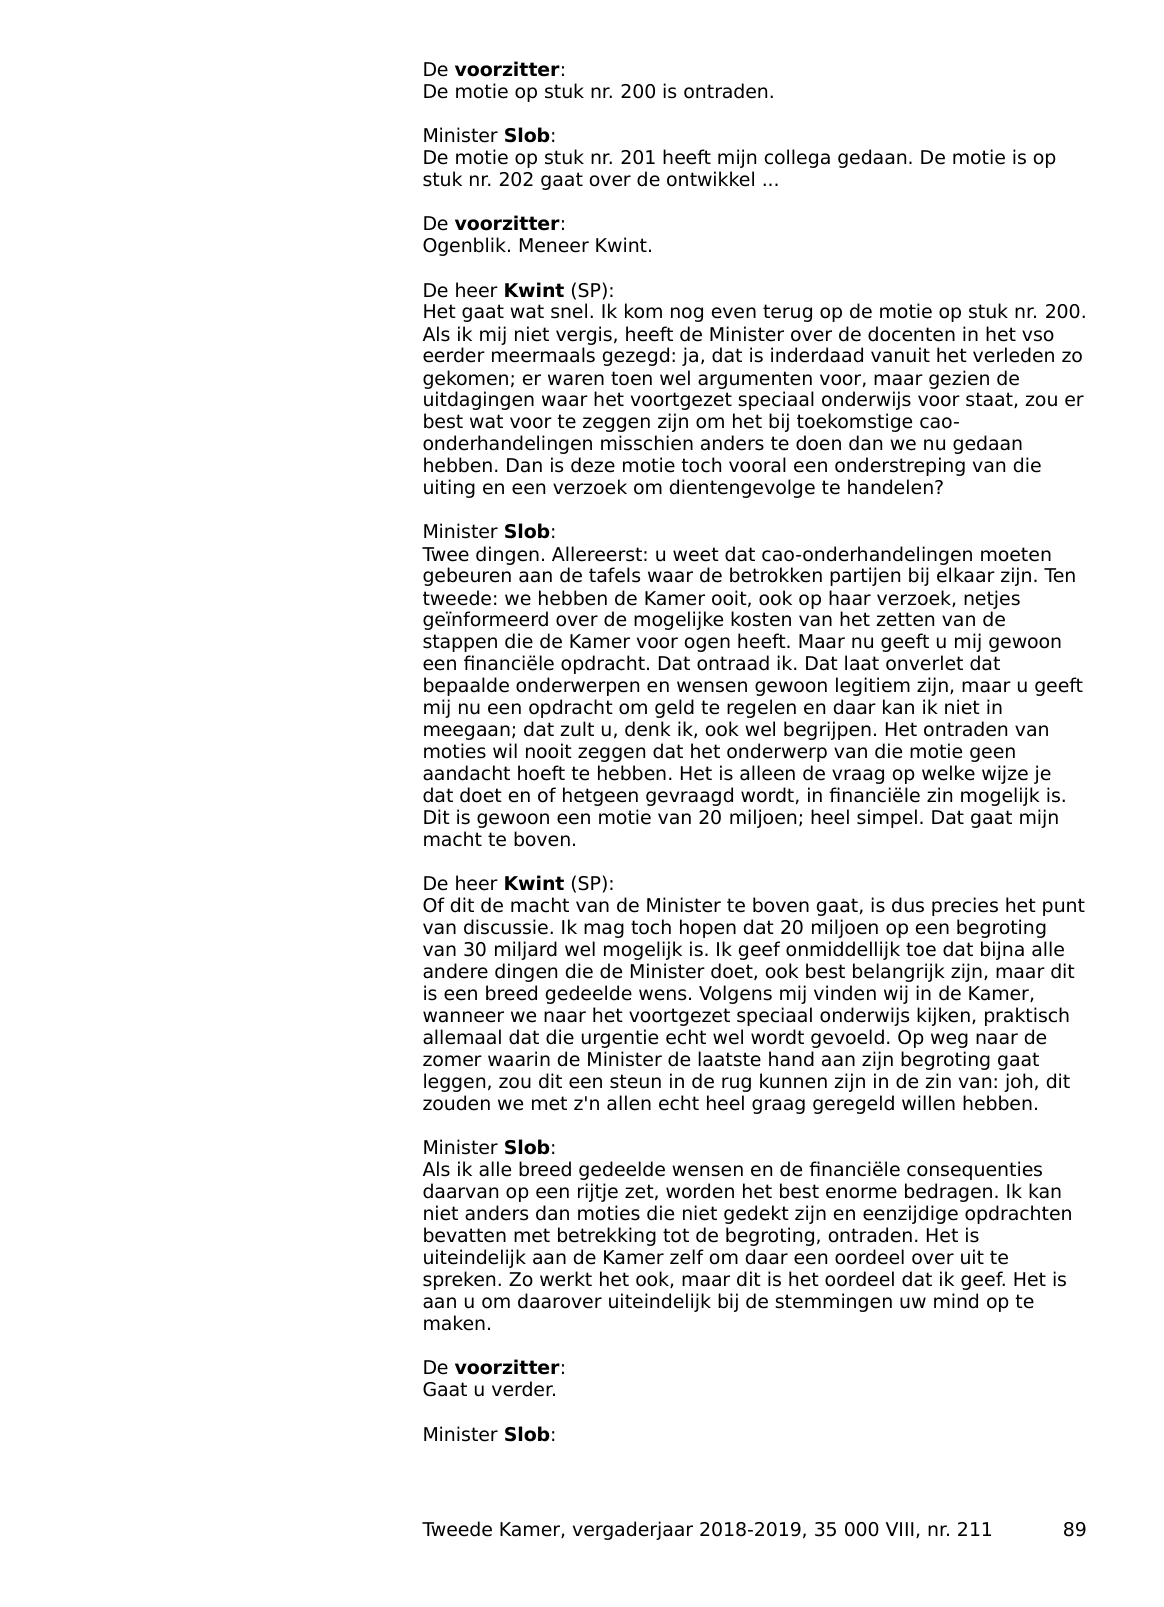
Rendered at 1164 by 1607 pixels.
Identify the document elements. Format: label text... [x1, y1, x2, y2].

text Of dit de macht van de Minister te boven gaat, is dus precies het punt van discussie. Ik mag toch hopen dat 20 miljoen op een begroting van 30 miljard wel mogelijk is. Ik geef onmiddellijk toe dat bijna alle andere dingen die de Minister doet, ook best belangrijk zijn, maar dit is een breed gedeelde wens. Volgens mij vinden wij in de Kamer, wanneer we naar het voortgezet speciaal onderwijs kijken, praktisch allemaal dat die urgentie echt wel wordt gevoeld. Op weg naar de zomer waarin de Minister de laatste hand aan zijn begroting gaat leggen, zou dit een steun in de rug kunnen zijn in de zin van: joh, dit zouden we met z'n allen echt heel graag geregeld willen hebben. [422, 895, 1087, 1115]
text Minister Slob: [422, 125, 1087, 147]
text De motie op stuk nr. 201 heeft mijn collega gedaan. De motie is op stuk nr. 202 gaat over de ontwikkel ... [422, 147, 1087, 191]
text Gaat u verder. [422, 1379, 1087, 1401]
text Als ik alle breed gedeelde wensen en de financiële consequenties daarvan op een rijtje zet, worden het best enorme bedragen. Ik kan niet anders dan moties die niet gedekt zijn en eenzijdige opdrachten bevatten met betrekking tot de begroting, ontraden. Het is uiteindelijk aan de Kamer zelf om daar een oordeel over uit te spreken. Zo werkt het ook, maar dit is het oordeel dat ik geef. Het is aan u om daarover uiteindelijk bij de stemmingen uw mind op te maken. [422, 1159, 1087, 1335]
text De voorzitter: [422, 1357, 1087, 1379]
text Minister Slob: [422, 1423, 1087, 1445]
text De heer Kwint (SP): [422, 873, 1087, 895]
text De heer Kwint (SP): [422, 279, 1087, 301]
text Minister Slob: [422, 1137, 1087, 1159]
text Twee dingen. Allereerst: u weet dat cao-onderhandelingen moeten gebeuren aan de tafels waar de betrokken partijen bij elkaar zijn. Ten tweede: we hebben de Kamer ooit, ook op haar verzoek, netjes geïnformeerd over de mogelijke kosten van het zetten van de stappen die de Kamer voor ogen heeft. Maar nu geeft u mij gewoon een financiële opdracht. Dat ontraad ik. Dat laat onverlet dat bepaalde onderwerpen en wensen gewoon legitiem zijn, maar u geeft mij nu een opdracht om geld te regelen en daar kan ik niet in meegaan; dat zult u, denk ik, ook wel begrijpen. Het ontraden van moties wil nooit zeggen dat het onderwerp van die motie geen aandacht hoeft te hebben. Het is alleen de vraag op welke wijze je dat doet en of hetgeen gevraagd wordt, in financiële zin mogelijk is. Dit is gewoon een motie van 20 miljoen; heel simpel. Dat gaat mijn macht te boven. [422, 543, 1087, 851]
text Het gaat wat snel. Ik kom nog even terug op de motie op stuk nr. 200. Als ik mij niet vergis, heeft de Minister over de docenten in het vso eerder meermaals gezegd: ja, dat is inderdaad vanuit het verleden zo gekomen; er waren toen wel argumenten voor, maar gezien de uitdagingen waar het voortgezet speciaal onderwijs voor staat, zou er best wat voor te zeggen zijn om het bij toekomstige cao-onderhandelingen misschien anders te doen dan we nu gedaan hebben. Dan is deze motie toch vooral een onderstreping van die uiting en een verzoek om dientengevolge te handelen? [422, 301, 1087, 499]
text De voorzitter: [422, 59, 1087, 81]
text De voorzitter: [422, 213, 1087, 235]
text Minister Slob: [422, 521, 1087, 543]
text Ogenblik. Meneer Kwint. [422, 235, 1087, 257]
text De motie op stuk nr. 200 is ontraden. [422, 81, 1087, 103]
